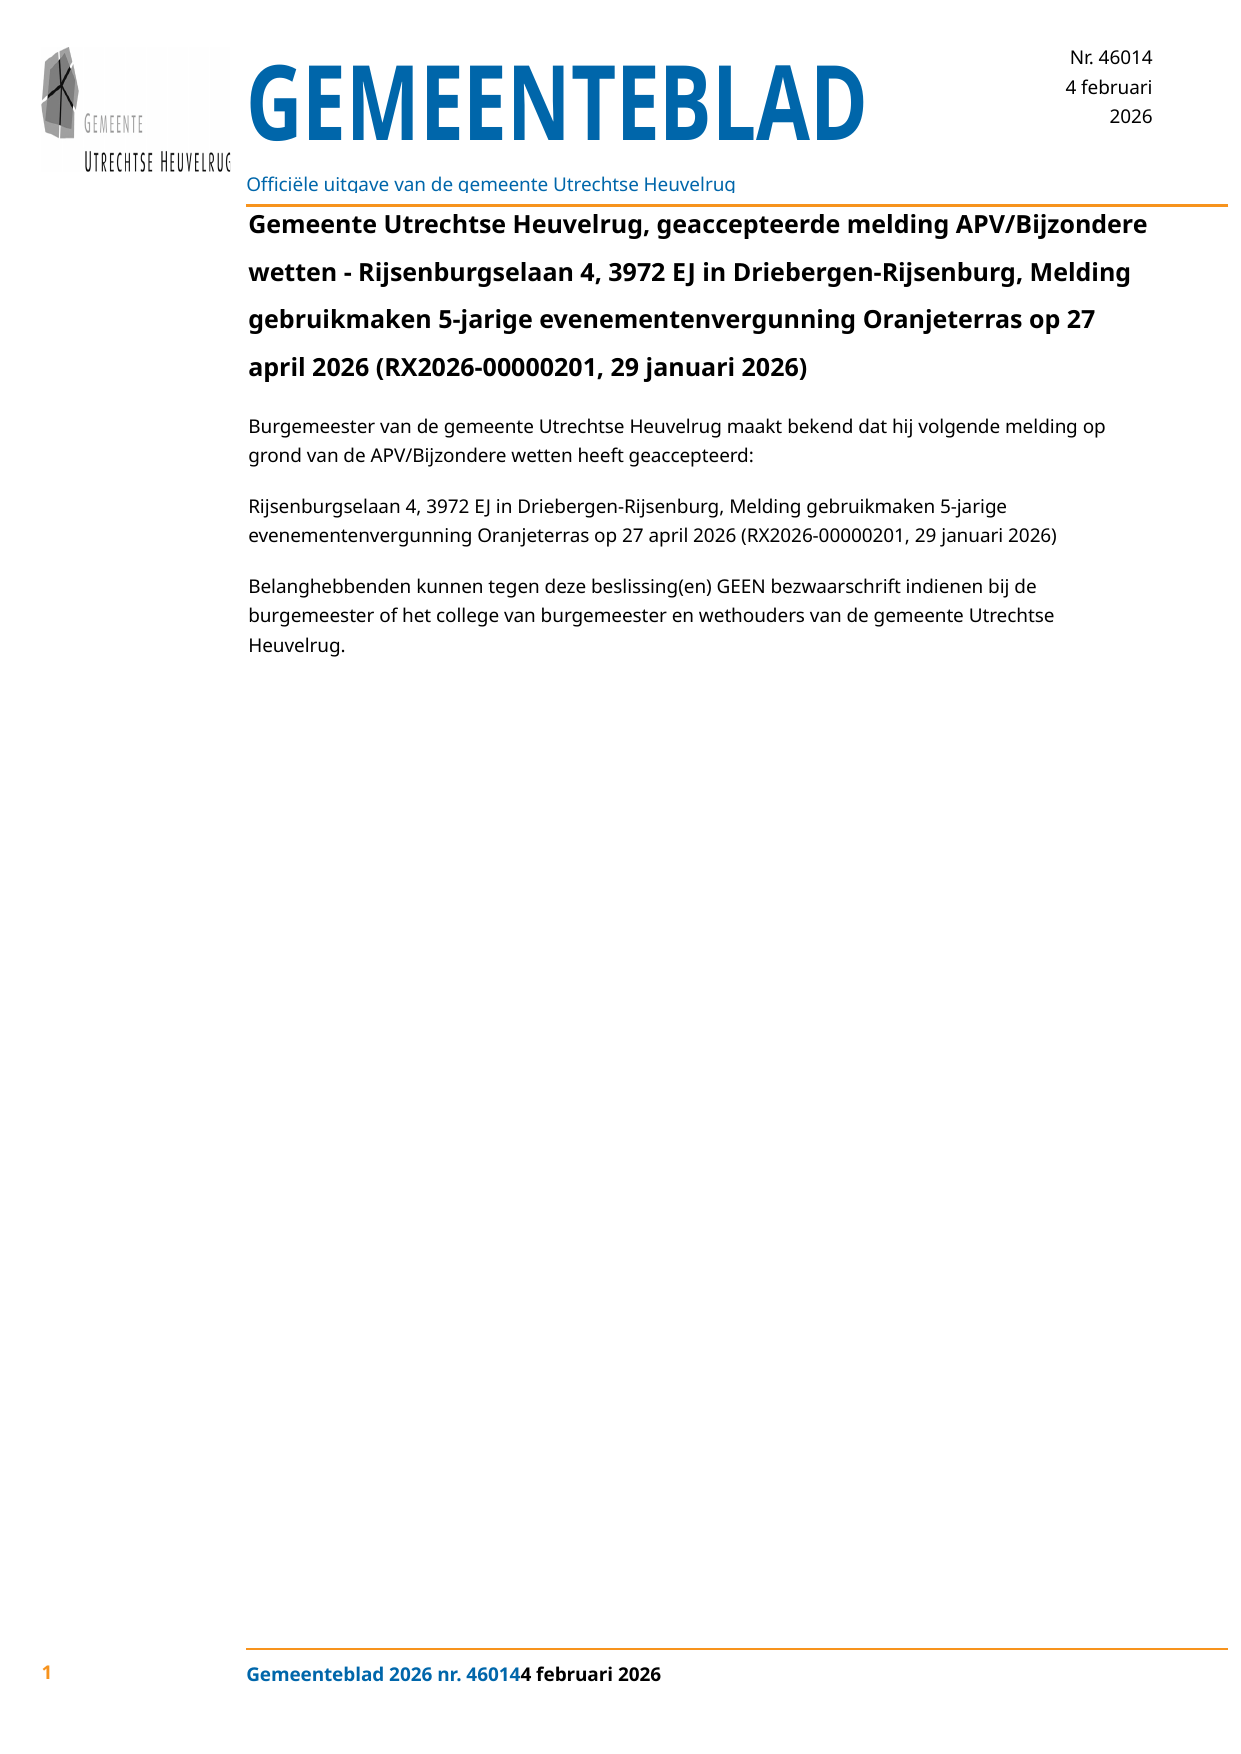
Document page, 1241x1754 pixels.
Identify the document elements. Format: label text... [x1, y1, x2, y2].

text Burgemeester van de gemeente Utrechtse Heuvelrug maakt bekend dat hij volgende melding op grond van de APV/Bijzondere wetten heeft geaccepteerd: [248, 413, 1152, 468]
text Gemeente Utrechtse Heuvelrug, geaccepteerde melding APV/Bijzondere wetten - Rijsenburgselaan 4, 3972 EJ in Driebergen-Rijsenburg, Melding gebruikmaken 5-jarige evenementenvergunning Oranjeterras op 27 april 2026 (RX2026-00000201, 29 januari 2026) [248, 207, 1152, 384]
text Belanghebbenden kunnen tegen deze beslissing(en) GEEN bezwaarschrift indienen bij de burgemeester of het college van burgemeester en wethouders van de gemeente Utrechtse Heuvelrug. [248, 573, 1152, 658]
text Rijsenburgselaan 4, 3972 EJ in Driebergen-Rijsenburg, Melding gebruikmaken 5-jarige evenementenvergunning Oranjeterras op 27 april 2026 (RX2026-00000201, 29 januari 2026) [248, 493, 1152, 548]
picture [41, 47, 231, 172]
